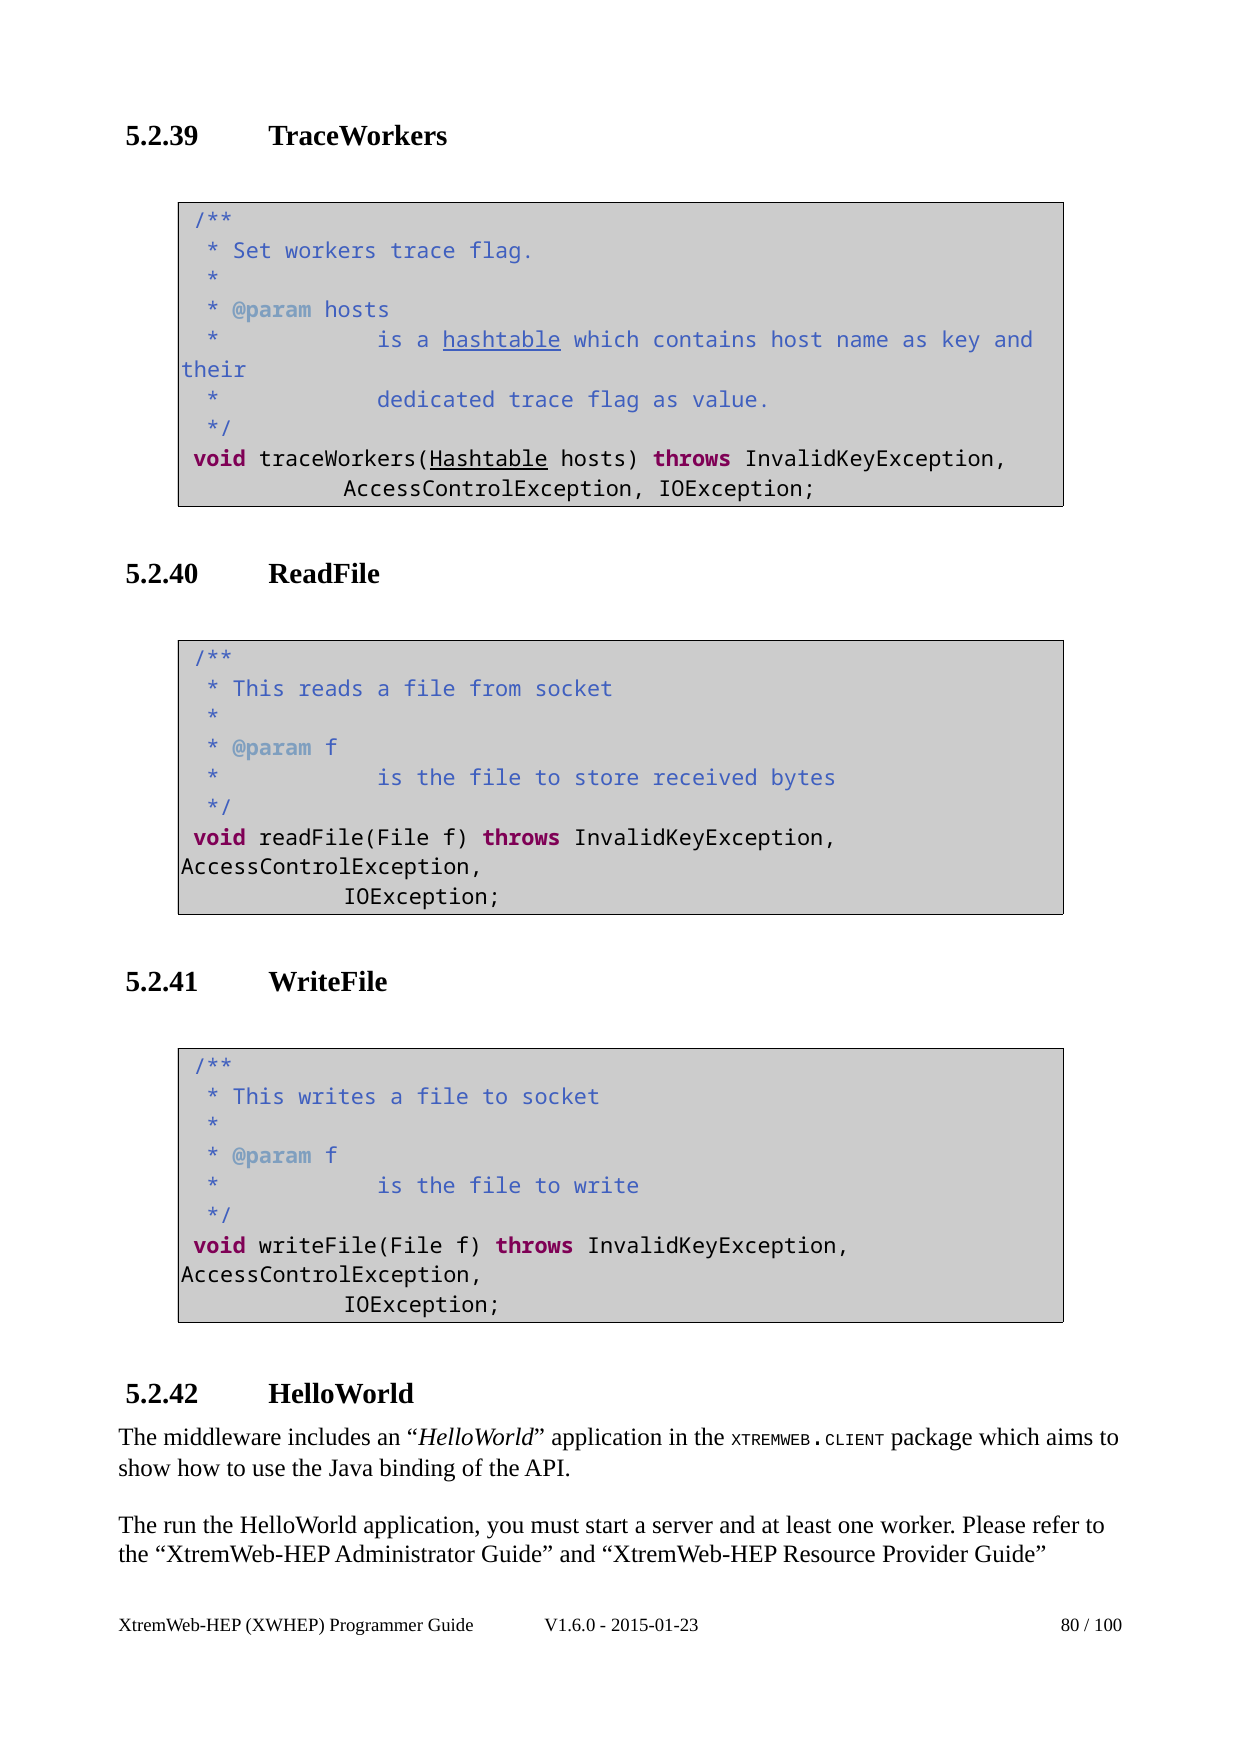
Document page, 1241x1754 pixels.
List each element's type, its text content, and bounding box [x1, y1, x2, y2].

text */ [179, 789, 1063, 818]
text * @param hosts [179, 291, 1063, 321]
text AccessControlException, IOException; [179, 470, 1063, 506]
text The run the HelloWorld application, you must start a server and at least one worker. Please refer to the “XtremWeb-HEP Administrator Guide” and “XtremWeb-HEP Resource Provider Guide” [118, 1510, 1122, 1568]
subtitle WriteFile [118, 964, 1122, 998]
text * [179, 261, 1063, 291]
text * is the file to write [179, 1167, 1063, 1197]
text void readFile(File f) throws InvalidKeyException, AccessControlException, [179, 818, 1063, 878]
text * This reads a file from socket [179, 669, 1063, 699]
subtitle ReadFile [118, 556, 1122, 589]
text * @param f [179, 1137, 1063, 1167]
text The middleware includes an “HelloWorld” application in the xtremweb.client package which aims to show how to use the Java binding of the API. [118, 1422, 1122, 1481]
subtitle HelloWorld [118, 1376, 1122, 1409]
text * This writes a file to socket [179, 1078, 1063, 1107]
text IOException; [179, 1286, 1063, 1322]
text * [179, 1107, 1063, 1137]
text void writeFile(File f) throws InvalidKeyException, AccessControlException, [179, 1227, 1063, 1286]
text /** [179, 203, 1063, 232]
text IOException; [179, 878, 1063, 914]
text * [179, 699, 1063, 729]
text * is a hashtable which contains host name as key and their [179, 321, 1063, 381]
text */ [179, 1197, 1063, 1227]
text /** [179, 1049, 1063, 1078]
text * Set workers trace flag. [179, 232, 1063, 261]
text * dedicated trace flag as value. [179, 381, 1063, 410]
text */ [179, 410, 1063, 440]
subtitle TraceWorkers [118, 118, 1122, 152]
text * is the file to store received bytes [179, 759, 1063, 789]
text * @param f [179, 729, 1063, 759]
text void traceWorkers(Hashtable hosts) throws InvalidKeyException, [179, 440, 1063, 470]
text /** [179, 641, 1063, 669]
